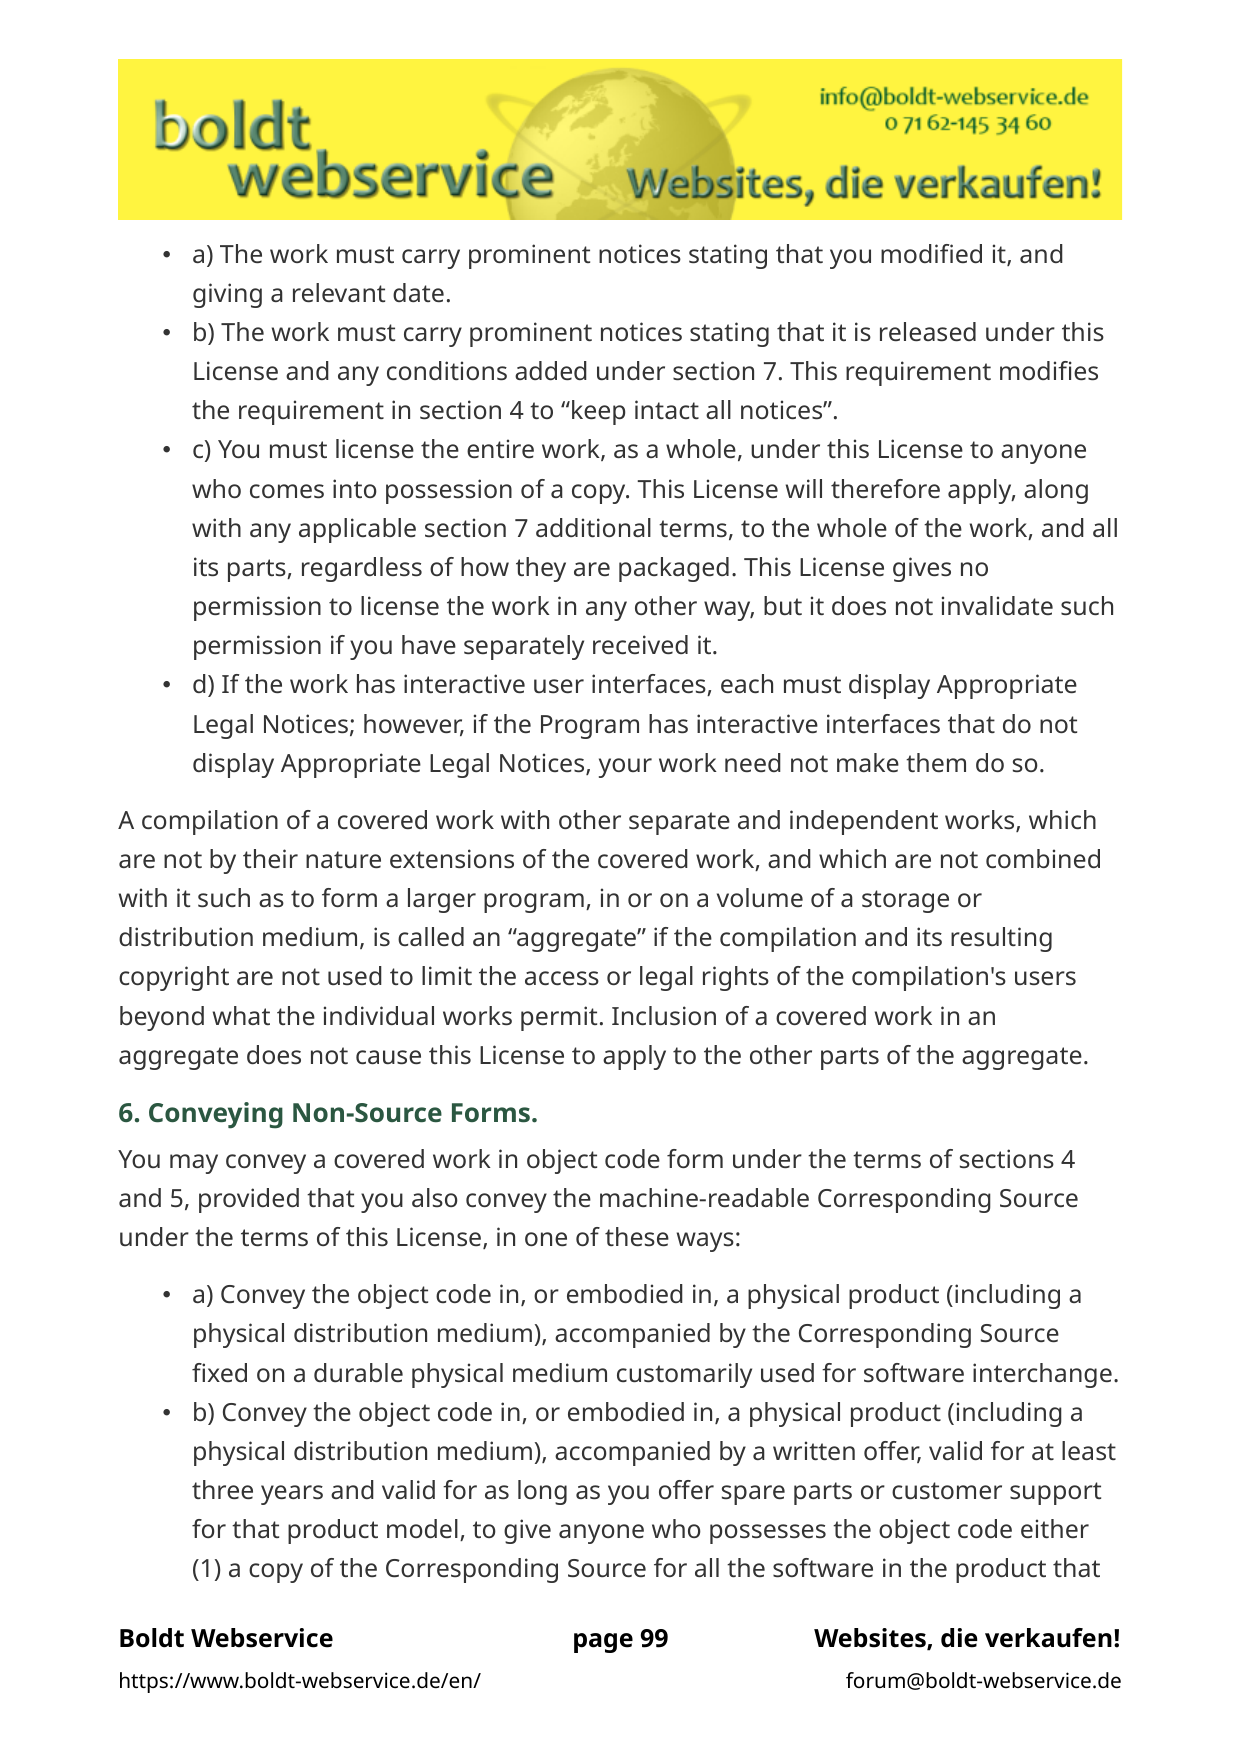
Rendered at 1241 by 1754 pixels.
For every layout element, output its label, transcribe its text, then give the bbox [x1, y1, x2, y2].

list b) Convey the object code in, or embodied in, a physical product (including a physical distribution medium), accompanied by a written offer, valid for at least three years and valid for as long as you offer spare parts or customer support for that product model, to give anyone who possesses the object code either (1) a copy of the Corresponding Source for all the software in the product that [162, 1394, 1122, 1585]
text You may convey a covered work in object code form under the terms of sections 4 and 5, provided that you also convey the machine-readable Corresponding Source under the terms of this License, in one of these ways: [118, 1142, 1122, 1254]
picture [118, 59, 1123, 220]
text A compilation of a covered work with other separate and independent works, which are not by their nature extensions of the covered work, and which are not combined with it such as to form a larger program, in or on a volume of a storage or distribution medium, is called an “aggregate” if the compilation and its resulting copyright are not used to limit the access or legal rights of the compilation's users beyond what the individual works permit. Inclusion of a covered work in an aggregate does not cause this License to apply to the other parts of the aggregate. [118, 802, 1122, 1071]
list a) The work must carry prominent notices stating that you modified it, and giving a relevant date. [162, 236, 1122, 309]
subtitle 6. Conveying Non-Source Forms. [118, 1094, 1122, 1130]
list a) Convey the object code in, or embodied in, a physical product (including a physical distribution medium), accompanied by the Corresponding Source fixed on a durable physical medium customarily used for software interchange. [162, 1277, 1122, 1389]
list d) If the work has interactive user interfaces, each must display Appropriate Legal Notices; however, if the Program has interactive interfaces that do not display Appropriate Legal Notices, your work need not make them do so. [162, 667, 1122, 779]
list c) You must license the entire work, as a whole, under this License to anyone who comes into possession of a copy. This License will therefore apply, along with any applicable section 7 additional terms, to the whole of the work, and all its parts, regardless of how they are packaged. This License gives no permission to license the work in any other way, but it does not invalidate such permission if you have separately received it. [162, 432, 1122, 662]
list b) The work must carry prominent notices stating that it is released under this License and any conditions added under section 7. This requirement modifies the requirement in section 4 to “keep intact all notices”. [162, 314, 1122, 427]
